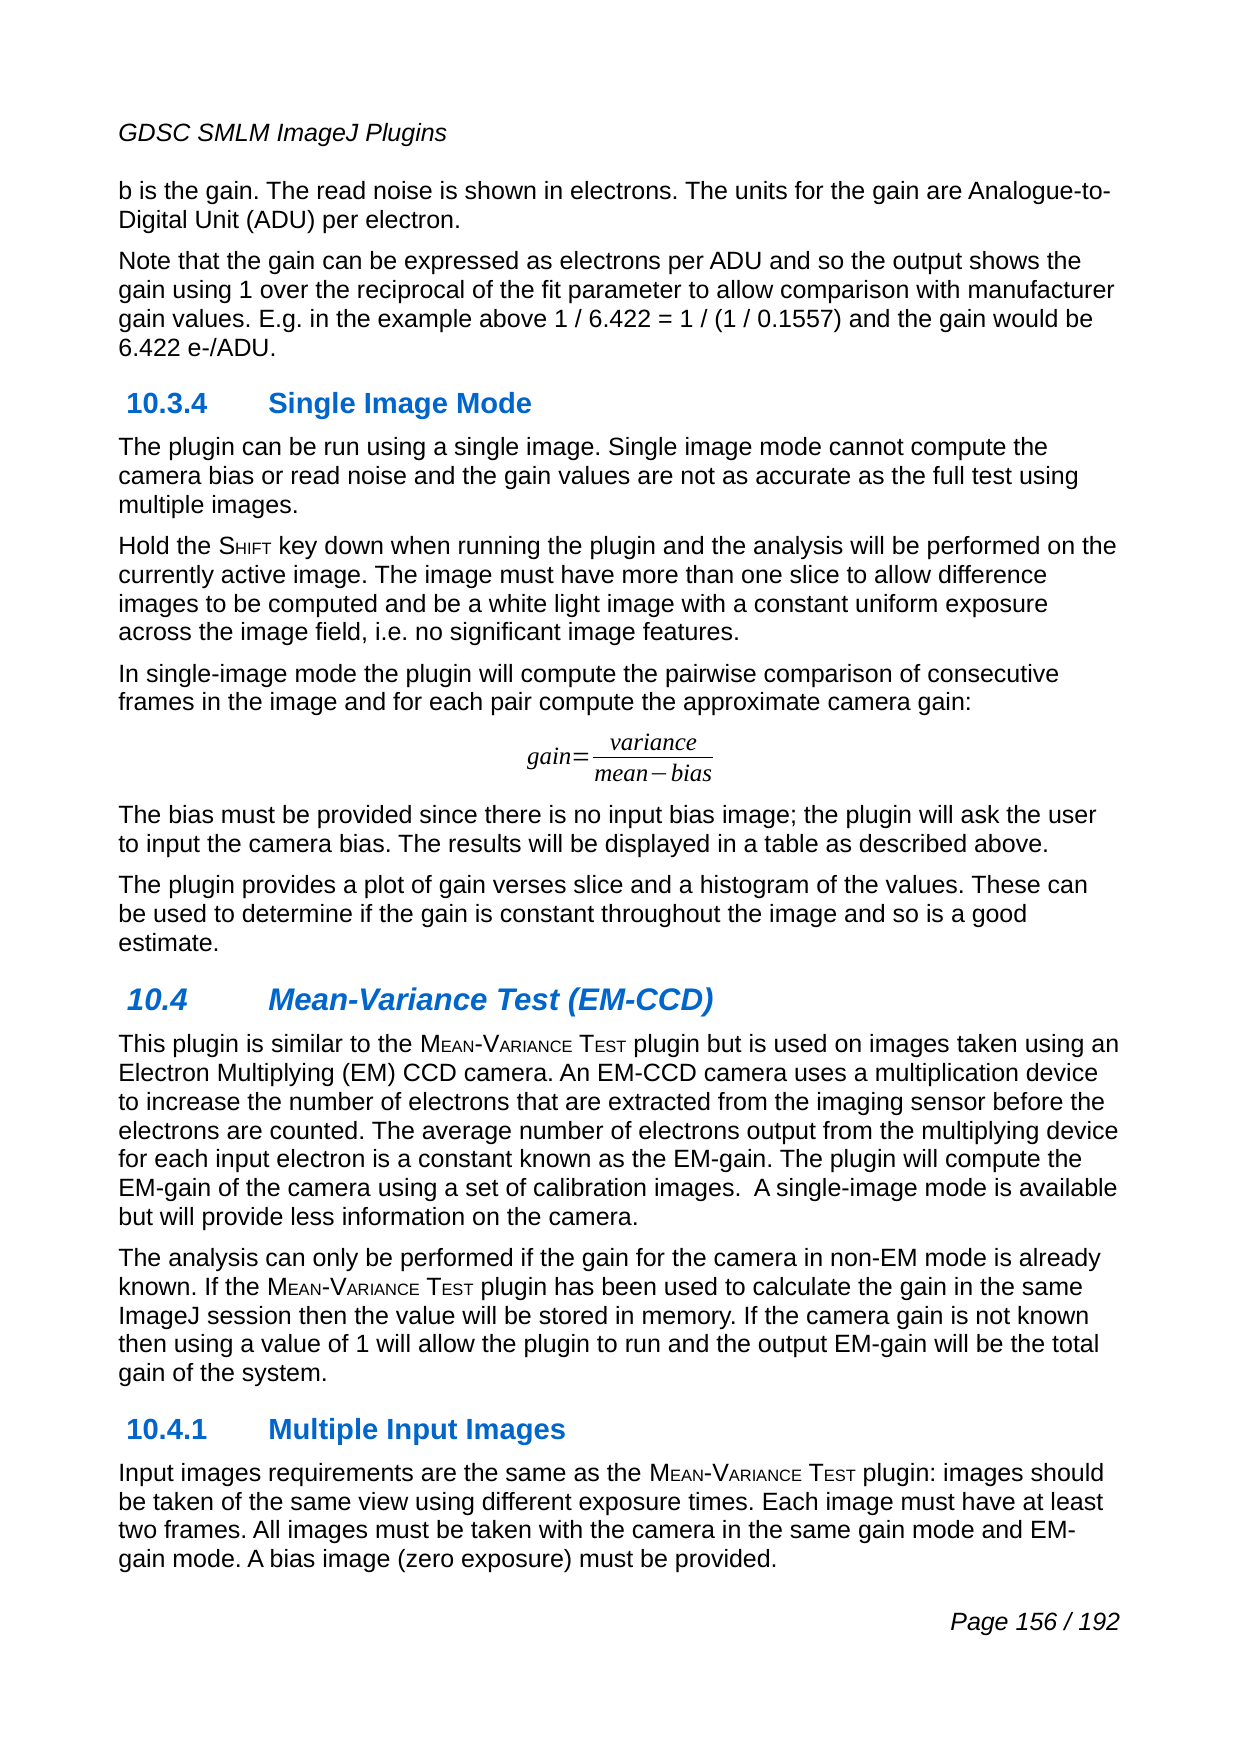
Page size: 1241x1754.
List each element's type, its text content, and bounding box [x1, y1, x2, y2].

text The analysis can only be performed if the gain for the camera in non-EM mode is already known. If the Mean-Variance Test plugin has been used to calculate the gain in the same ImageJ session then the value will be stored in memory. If the camera gain is not known then using a value of 1 will allow the plugin to run and the output EM-gain will be the total gain of the system. [118, 1243, 1122, 1387]
text This plugin is similar to the Mean-Variance Test plugin but is used on images taken using an Electron Multiplying (EM) CCD camera. An EM-CCD camera uses a multiplication device to increase the number of electrons that are extracted from the imaging sensor before the electrons are counted. The average number of electrons output from the multiplying device for each input electron is a constant known as the EM-gain. The plugin will compute the EM-gain of the camera using a set of calibration images. A single-image mode is available but will provide less information on the camera. [118, 1029, 1122, 1231]
text Input images requirements are the same as the Mean-Variance Test plugin: images should be taken of the same view using different exposure times. Each image must have at least two frames. All images must be taken with the camera in the same gain mode and EM-gain mode. A bias image (zero exposure) must be provided. [118, 1458, 1122, 1573]
text The plugin can be run using a single image. Single image mode cannot compute the camera bias or read noise and the gain values are not as accurate as the full test using multiple images. [118, 432, 1122, 519]
text The plugin provides a plot of gain verses slice and a histogram of the values. These can be used to determine if the gain is constant throughout the image and so is a good estimate. [118, 870, 1122, 956]
text The bias must be provided since there is no input bias image; the plugin will ask the user to input the camera bias. The results will be displayed in a table as described above. [118, 800, 1122, 858]
subtitle Mean-Variance Test (EM-CCD) [118, 981, 1122, 1017]
text Hold the Shift key down when running the plugin and the analysis will be performed on the currently active image. The image must have more than one slice to allow difference images to be computed and be a white light image with a constant uniform exposure across the image field, i.e. no significant image features. [118, 531, 1122, 646]
text b is the gain. The read noise is shown in electrons. The units for the gain are Analogue-to-Digital Unit (ADU) per electron. [118, 176, 1122, 234]
text Note that the gain can be expressed as electrons per ADU and so the output shows the gain using 1 over the reciprocal of the fit parameter to allow comparison with manufacturer gain values. E.g. in the example above 1 / 6.422 = 1 / (1 / 0.1557) and the gain would be 6.422 e-/ADU. [118, 246, 1122, 361]
text In single-image mode the plugin will compute the pairwise comparison of consecutive frames in the image and for each pair compute the approximate camera gain: [118, 659, 1122, 716]
subtitle Single Image Mode [118, 386, 1122, 420]
subtitle Multiple Input Images [118, 1412, 1122, 1446]
